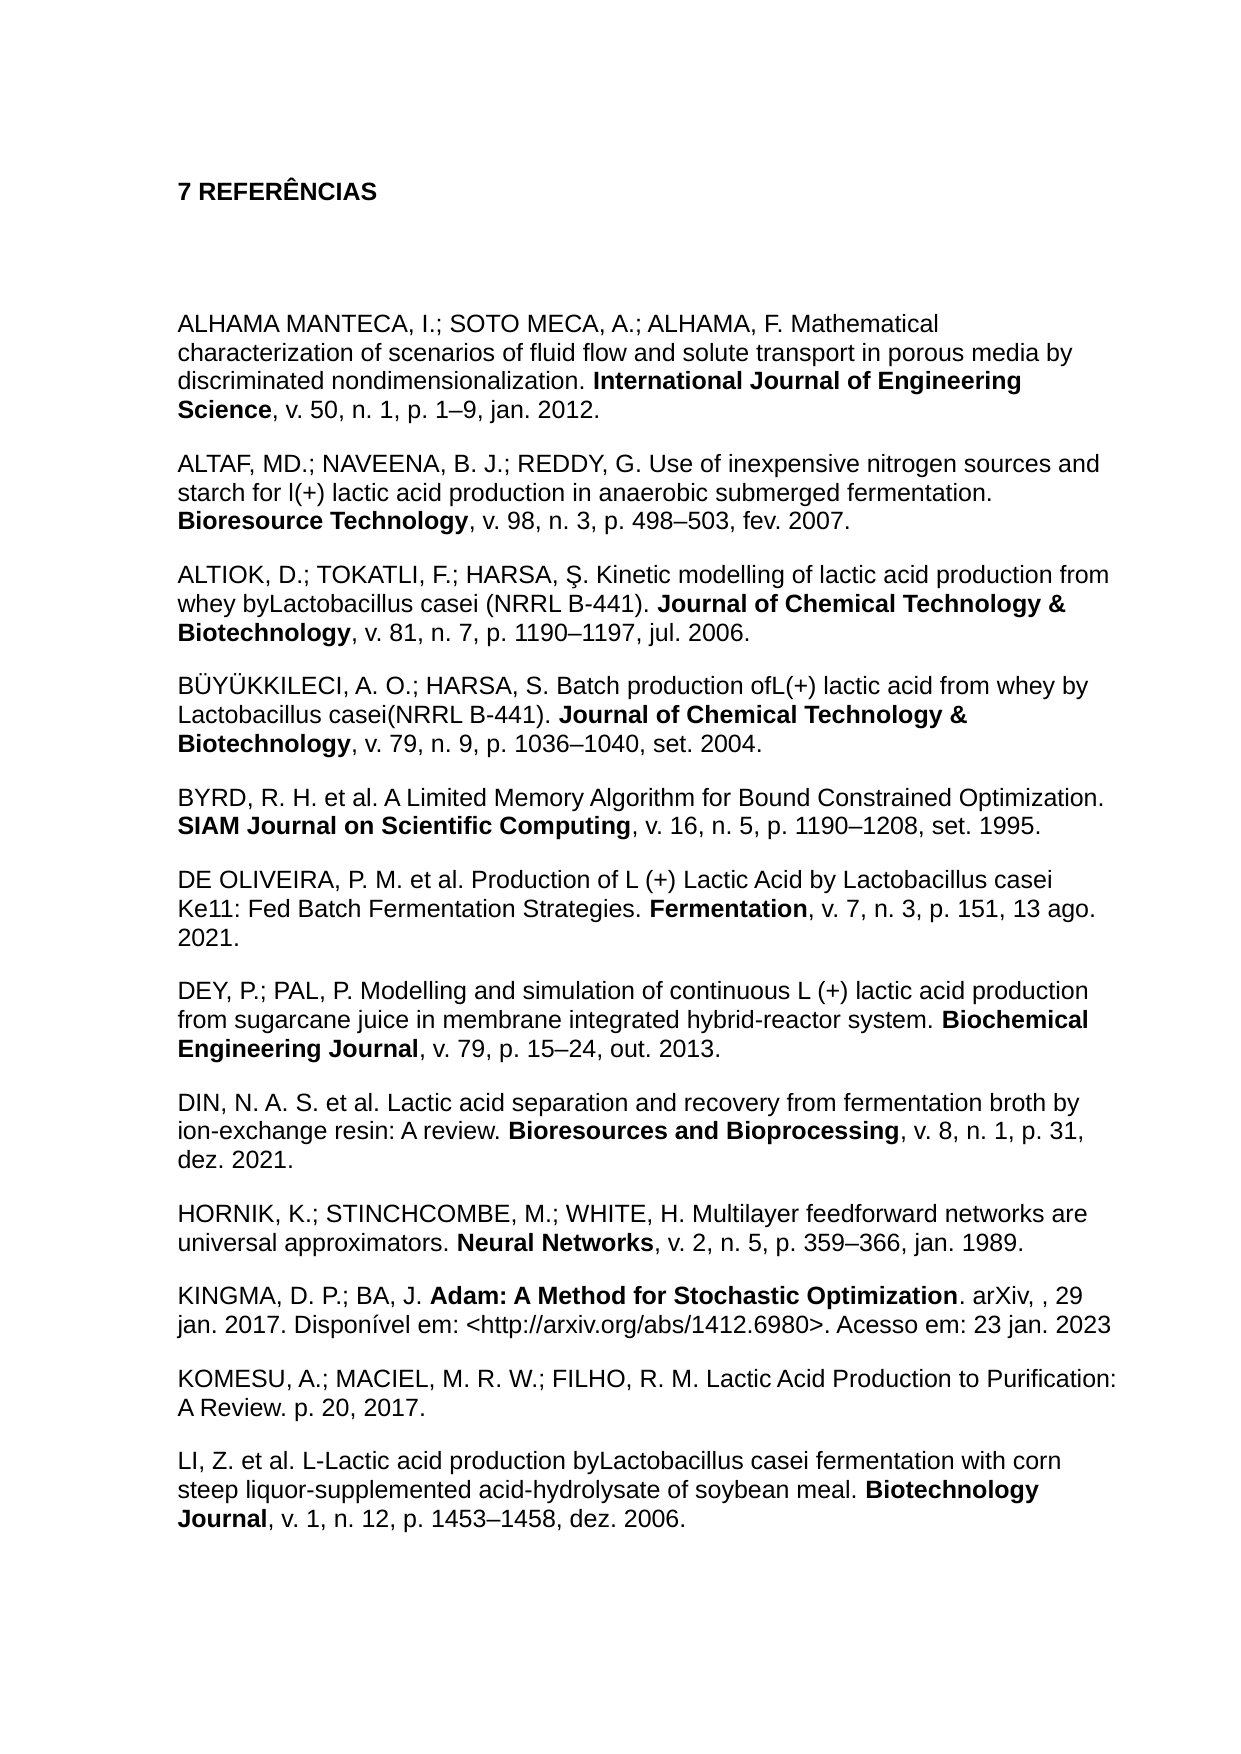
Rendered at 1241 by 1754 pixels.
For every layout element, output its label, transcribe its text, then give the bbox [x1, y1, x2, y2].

subtitle Referências [177, 177, 1122, 206]
text DEY, P.; PAL, P. Modelling and simulation of continuous L (+) lactic acid production from sugarcane juice in membrane integrated hybrid-reactor system. Biochemical Engineering Journal, v. 79, p. 15–24, out. 2013. [177, 976, 1122, 1063]
text BÜYÜKKILECI, A. O.; HARSA, S. Batch production ofL(+) lactic acid from whey by Lactobacillus casei(NRRL B-441). Journal of Chemical Technology & Biotechnology, v. 79, n. 9, p. 1036–1040, set. 2004. [177, 671, 1122, 758]
text KOMESU, A.; MACIEL, M. R. W.; FILHO, R. M. Lactic Acid Production to Purification: A Review. p. 20, 2017. [177, 1364, 1122, 1421]
text ALHAMA MANTECA, I.; SOTO MECA, A.; ALHAMA, F. Mathematical characterization of scenarios of fluid flow and solute transport in porous media by discriminated nondimensionalization. International Journal of Engineering Science, v. 50, n. 1, p. 1–9, jan. 2012. [177, 309, 1122, 424]
text DE OLIVEIRA, P. M. et al. Production of L (+) Lactic Acid by Lactobacillus casei Ke11: Fed Batch Fermentation Strategies. Fermentation, v. 7, n. 3, p. 151, 13 ago. 2021. [177, 865, 1122, 951]
text KINGMA, D. P.; BA, J. Adam: A Method for Stochastic Optimization. arXiv, , 29 jan. 2017. Disponível em: <http://arxiv.org/abs/1412.6980>. Acesso em: 23 jan. 2023 [177, 1281, 1122, 1339]
text HORNIK, K.; STINCHCOMBE, M.; WHITE, H. Multilayer feedforward networks are universal approximators. Neural Networks, v. 2, n. 5, p. 359–366, jan. 1989. [177, 1199, 1122, 1256]
text ALTAF, MD.; NAVEENA, B. J.; REDDY, G. Use of inexpensive nitrogen sources and starch for l(+) lactic acid production in anaerobic submerged fermentation. Bioresource Technology, v. 98, n. 3, p. 498–503, fev. 2007. [177, 449, 1122, 535]
text LI, Z. et al. L-Lactic acid production byLactobacillus casei fermentation with corn steep liquor-supplemented acid-hydrolysate of soybean meal. Biotechnology Journal, v. 1, n. 12, p. 1453–1458, dez. 2006. [177, 1446, 1122, 1533]
text BYRD, R. H. et al. A Limited Memory Algorithm for Bound Constrained Optimization. SIAM Journal on Scientific Computing, v. 16, n. 5, p. 1190–1208, set. 1995. [177, 783, 1122, 840]
text ALTIOK, D.; TOKATLI, F.; HARSA, Ş. Kinetic modelling of lactic acid production from whey byLactobacillus casei (NRRL B-441). Journal of Chemical Technology & Biotechnology, v. 81, n. 7, p. 1190–1197, jul. 2006. [177, 560, 1122, 646]
text DIN, N. A. S. et al. Lactic acid separation and recovery from fermentation broth by ion-exchange resin: A review. Bioresources and Bioprocessing, v. 8, n. 1, p. 31, dez. 2021. [177, 1088, 1122, 1174]
